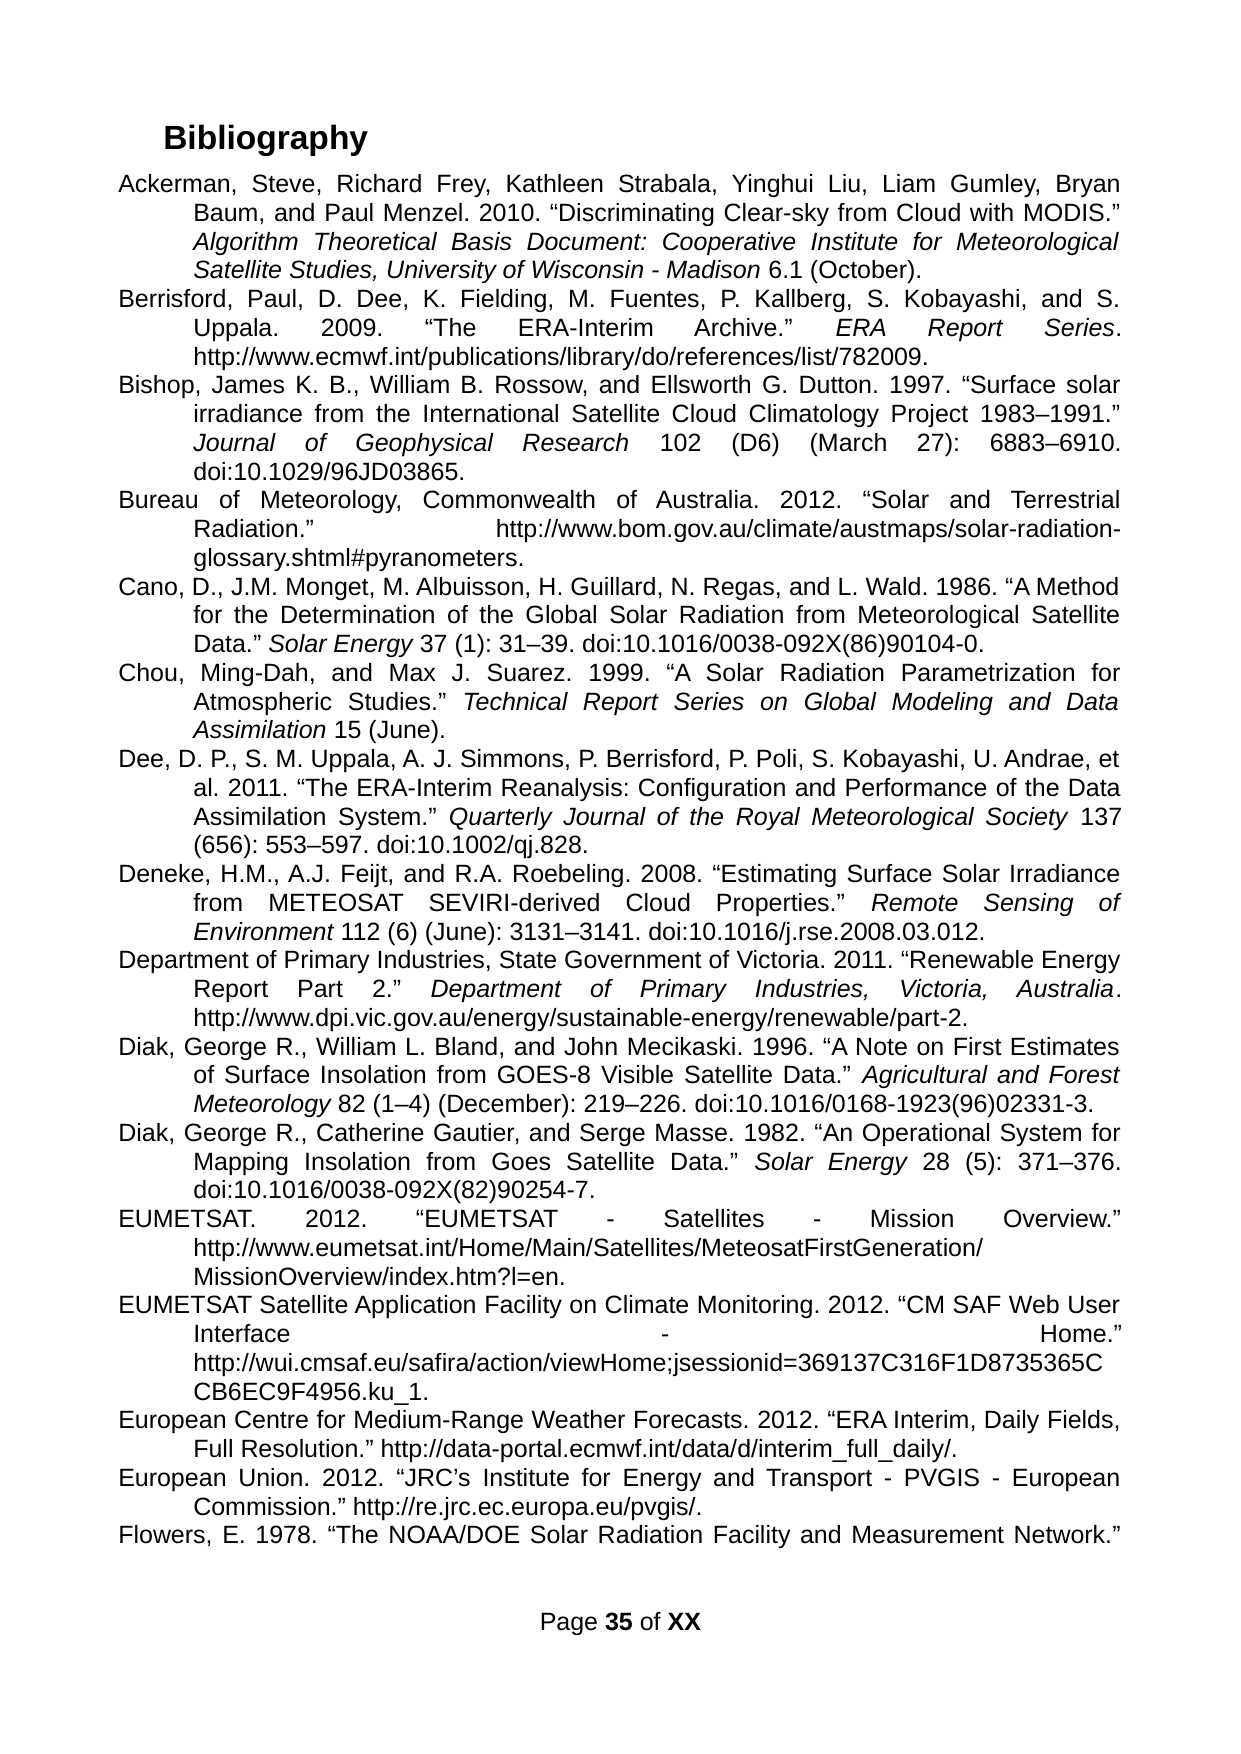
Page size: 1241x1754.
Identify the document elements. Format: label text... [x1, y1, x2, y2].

text Flowers, E. 1978. “The NOAA/DOE Solar Radiation Facility and Measurement Network.” [118, 1521, 1122, 1549]
subtitle Bibliography [118, 118, 1122, 157]
text EUMETSAT. 2012. “EUMETSAT - Satellites - Mission Overview.” http://www.eumetsat.int/Home/Main/Satellites/MeteosatFirstGeneration/MissionOverview/index.htm?l=en. [118, 1204, 1122, 1291]
text Deneke, H.M., A.J. Feijt, and R.A. Roebeling. 2008. “Estimating Surface Solar Irradiance from METEOSAT SEVIRI-derived Cloud Properties.” Remote Sensing of Environment 112 (6) (June): 3131–3141. doi:10.1016/j.rse.2008.03.012. [118, 859, 1122, 946]
text Diak, George R., Catherine Gautier, and Serge Masse. 1982. “An Operational System for Mapping Insolation from Goes Satellite Data.” Solar Energy 28 (5): 371–376. doi:10.1016/0038-092X(82)90254-7. [118, 1118, 1122, 1204]
text Bureau of Meteorology, Commonwealth of Australia. 2012. “Solar and Terrestrial Radiation.” http://www.bom.gov.au/climate/austmaps/solar-radiation-glossary.shtml#pyranometers. [118, 486, 1122, 572]
text Dee, D. P., S. M. Uppala, A. J. Simmons, P. Berrisford, P. Poli, S. Kobayashi, U. Andrae, et al. 2011. “The ERA-Interim Reanalysis: Configuration and Performance of the Data Assimilation System.” Quarterly Journal of the Royal Meteorological Society 137 (656): 553–597. doi:10.1002/qj.828. [118, 744, 1122, 859]
text Bishop, James K. B., William B. Rossow, and Ellsworth G. Dutton. 1997. “Surface solar irradiance from the International Satellite Cloud Climatology Project 1983–1991.” Journal of Geophysical Research 102 (D6) (March 27): 6883–6910. doi:10.1029/96JD03865. [118, 371, 1122, 486]
text Berrisford, Paul, D. Dee, K. Fielding, M. Fuentes, P. Kallberg, S. Kobayashi, and S. Uppala. 2009. “The ERA-Interim Archive.” ERA Report Series. http://www.ecmwf.int/publications/library/do/references/list/782009. [118, 284, 1122, 371]
text EUMETSAT Satellite Application Facility on Climate Monitoring. 2012. “CM SAF Web User Interface - Home.” http://wui.cmsaf.eu/safira/action/viewHome;jsessionid=369137C316F1D8735365CCB6EC9F4956.ku_1. [118, 1291, 1122, 1406]
text European Centre for Medium-Range Weather Forecasts. 2012. “ERA Interim, Daily Fields, Full Resolution.” http://data-portal.ecmwf.int/data/d/interim_full_daily/. [118, 1406, 1122, 1463]
text Ackerman, Steve, Richard Frey, Kathleen Strabala, Yinghui Liu, Liam Gumley, Bryan Baum, and Paul Menzel. 2010. “Discriminating Clear-sky from Cloud with MODIS.” Algorithm Theoretical Basis Document: Cooperative Institute for Meteorological Satellite Studies, University of Wisconsin - Madison 6.1 (October). [118, 169, 1122, 284]
text Chou, Ming-Dah, and Max J. Suarez. 1999. “A Solar Radiation Parametrization for Atmospheric Studies.” Technical Report Series on Global Modeling and Data Assimilation 15 (June). [118, 658, 1122, 744]
text Diak, George R., William L. Bland, and John Mecikaski. 1996. “A Note on First Estimates of Surface Insolation from GOES-8 Visible Satellite Data.” Agricultural and Forest Meteorology 82 (1–4) (December): 219–226. doi:10.1016/0168-1923(96)02331-3. [118, 1032, 1122, 1118]
text Cano, D., J.M. Monget, M. Albuisson, H. Guillard, N. Regas, and L. Wald. 1986. “A Method for the Determination of the Global Solar Radiation from Meteorological Satellite Data.” Solar Energy 37 (1): 31–39. doi:10.1016/0038-092X(86)90104-0. [118, 572, 1122, 658]
text Department of Primary Industries, State Government of Victoria. 2011. “Renewable Energy Report Part 2.” Department of Primary Industries, Victoria, Australia. http://www.dpi.vic.gov.au/energy/sustainable-energy/renewable/part-2. [118, 946, 1122, 1032]
text European Union. 2012. “JRC’s Institute for Energy and Transport - PVGIS - European Commission.” http://re.jrc.ec.europa.eu/pvgis/. [118, 1463, 1122, 1521]
